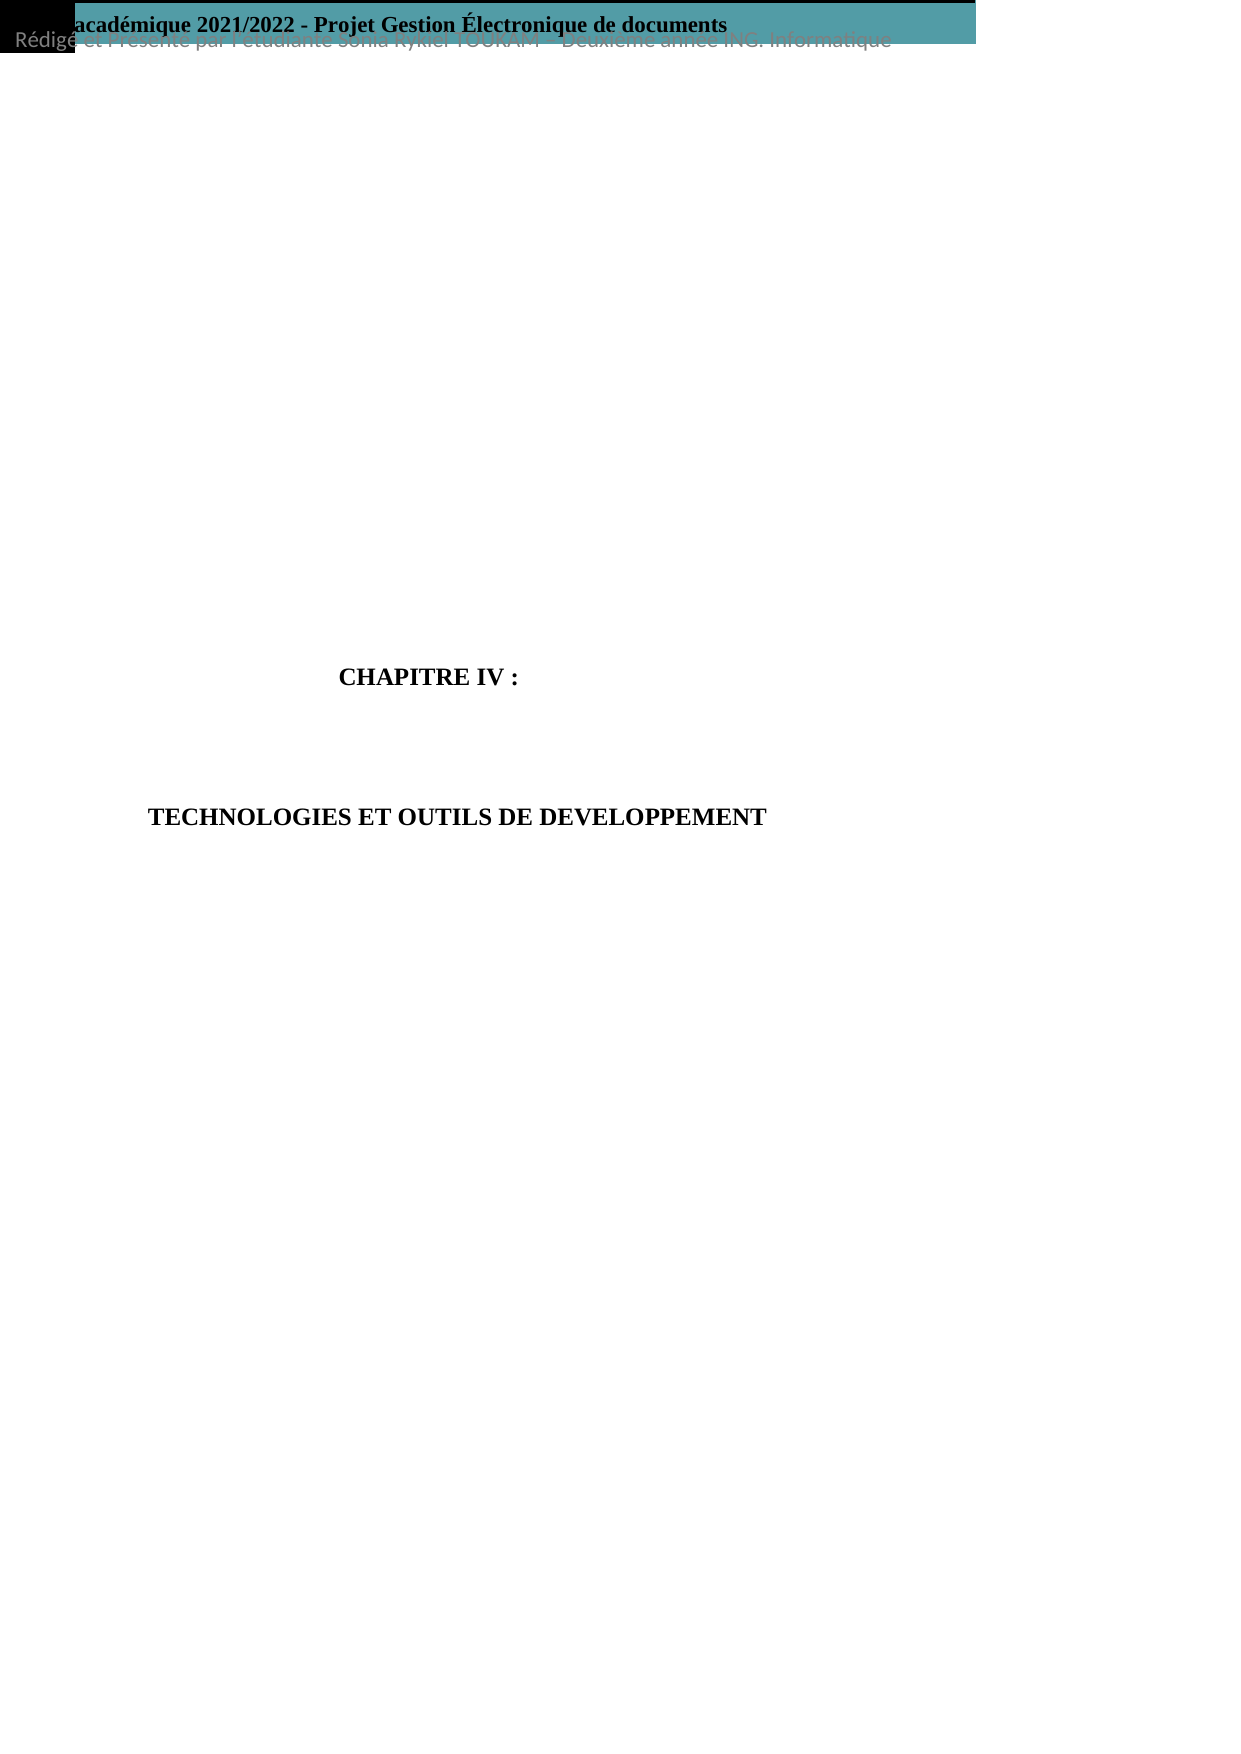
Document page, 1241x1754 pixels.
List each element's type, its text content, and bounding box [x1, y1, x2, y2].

text CHAPITRE IV : [148, 662, 1093, 691]
text TECHNOLOGIES ET OUTILS DE DEVELOPPEMENT [148, 802, 1093, 831]
